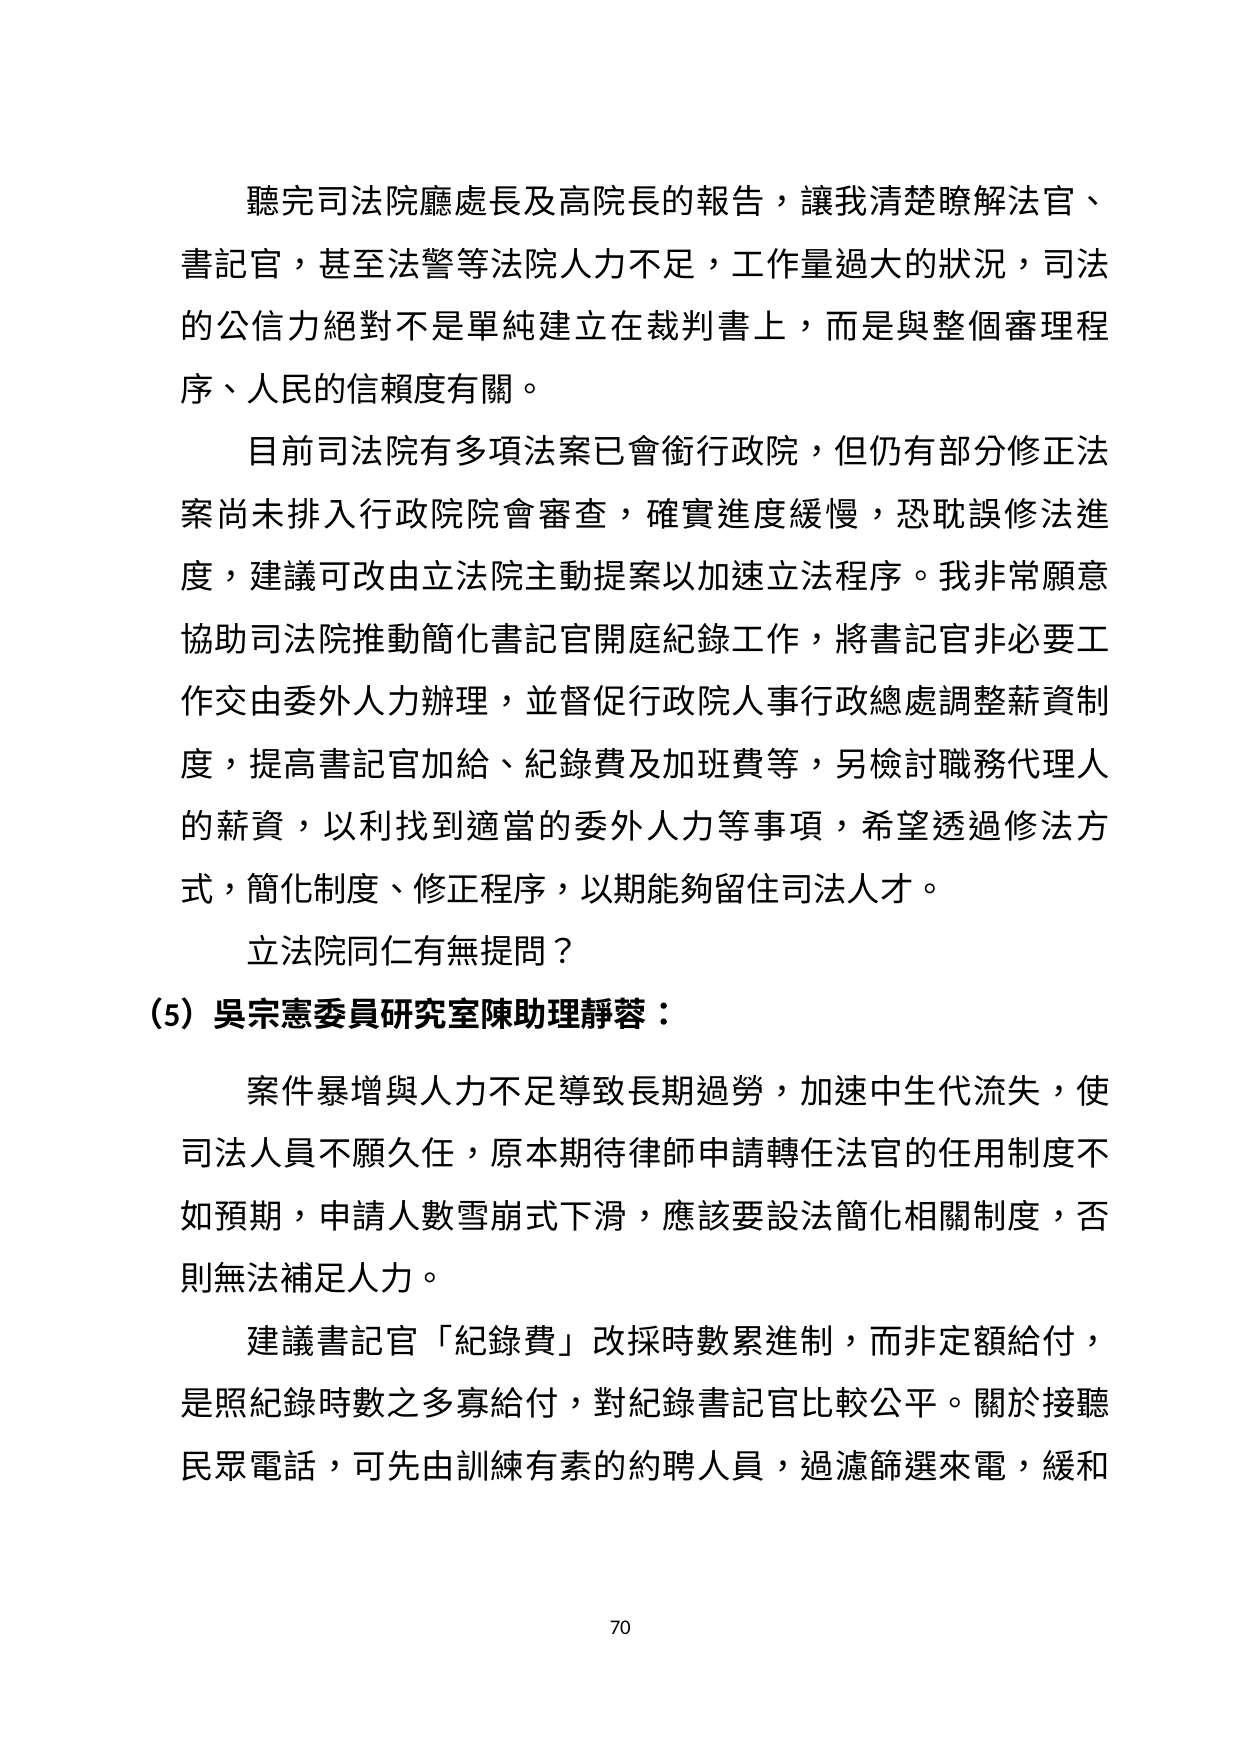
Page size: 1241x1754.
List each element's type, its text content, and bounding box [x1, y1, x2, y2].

text 目前司法院有多項法案已會銜行政院，但仍有部分修正法案尚未排入行政院院會審查，確實進度緩慢，恐耽誤修法進度，建議可改由立法院主動提案以加速立法程序。我非常願意協助司法院推動簡化書記官開庭紀錄工作，將書記官非必要工作交由委外人力辦理，並督促行政院人事行政總處調整薪資制度，提高書記官加給、紀錄費及加班費等，另檢討職務代理人的薪資，以利找到適當的委外人力等事項，希望透過修法方式，簡化制度、修正程序，以期能夠留住司法人才。 [180, 407, 1110, 907]
text 立法院同仁有無提問？ [180, 907, 1110, 970]
text 建議書記官「紀錄費」改採時數累進制，而非定額給付，是照紀錄時數之多寡給付，對紀錄書記官比較公平。關於接聽民眾電話，可先由訓練有素的約聘人員，過濾篩選來電，緩和 [180, 1297, 1110, 1484]
list 吳宗憲委員研究室陳助理靜蓉： [130, 970, 1110, 1032]
text 案件暴增與人力不足導致長期過勞，加速中生代流失，使司法人員不願久任，原本期待律師申請轉任法官的任用制度不如預期，申請人數雪崩式下滑，應該要設法簡化相關制度，否則無法補足人力。 [180, 1047, 1110, 1297]
text 聽完司法院廳處長及高院長的報告，讓我清楚瞭解法官、書記官，甚至法警等法院人力不足，工作量過大的狀況，司法的公信力絕對不是單純建立在裁判書上，而是與整個審理程序、人民的信賴度有關。 [180, 157, 1110, 407]
